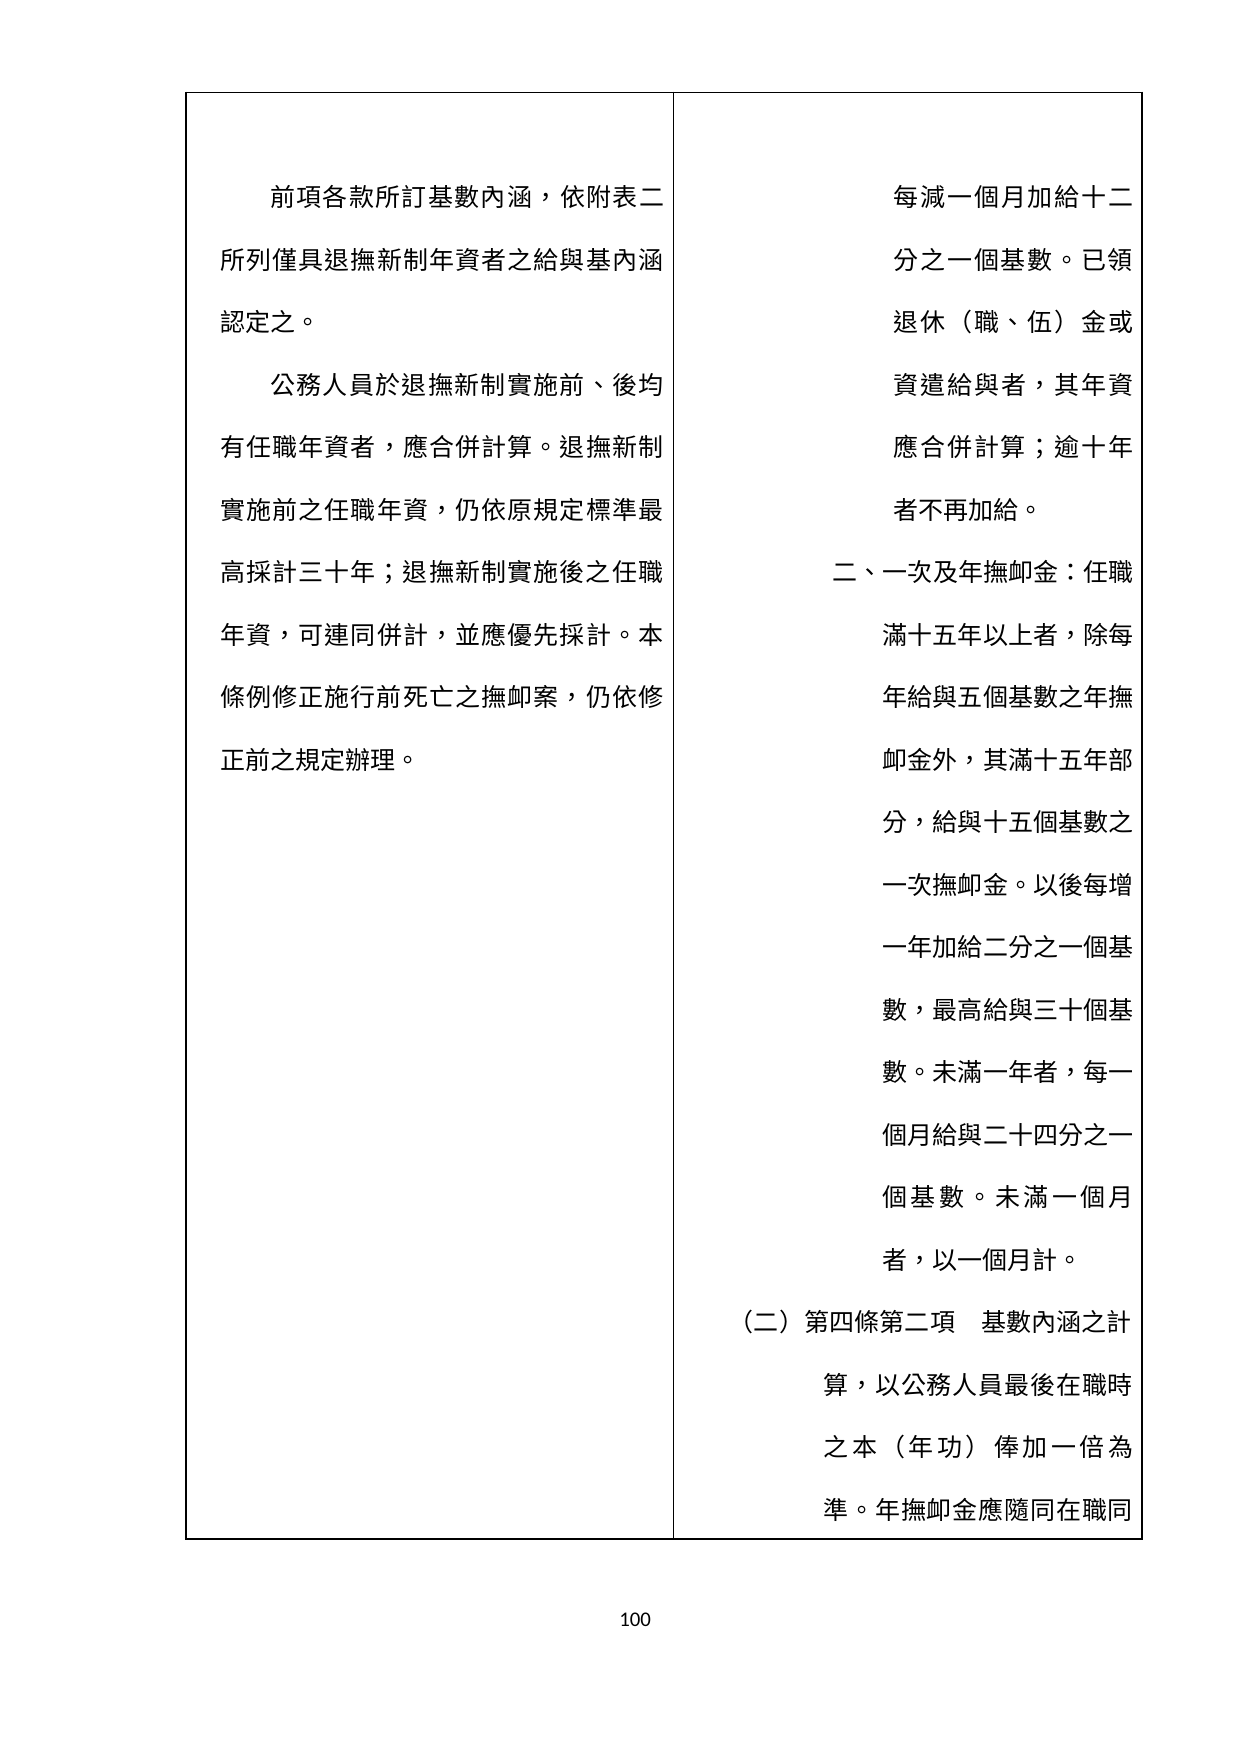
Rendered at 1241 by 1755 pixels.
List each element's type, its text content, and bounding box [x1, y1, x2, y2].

table_cell 前項各款所訂基數內涵，依附表二所列僅具退撫新制年資者之給與基內涵認定之。 公務人員於退撫新制實施前、後均有任職年資者，應合併計算。退撫新制實施前之任職年資，仍依原規定標準最高採計三十年；退撫新制實施後之任職年資，可連同併計，並應優先採計。本條例修正施行前死亡之撫卹案，仍依修正前之規定辦理。 [187, 93, 673, 1538]
table_cell 每減一個月加給十二分之一個基數。已領退休（職、伍）金或資遣給與者，其年資應合併計算；逾十年者不再加給。 二、一次及年撫卹金：任職滿十五年以上者，除每年給與五個基數之年撫卹金外，其滿十五年部分，給與十五個基數之一次撫卹金。以後每增一年加給二分之一個基數，最高給與三十個基數。未滿一年者，每一個月給與二十四分之一個基數。未滿一個月者，以一個月計。 （二）第四條第二項 基數內涵之計算，以公務人員最後在職時之本（年功）俸加一倍為準。年撫卹金應隨同在職同 [674, 93, 1141, 1538]
